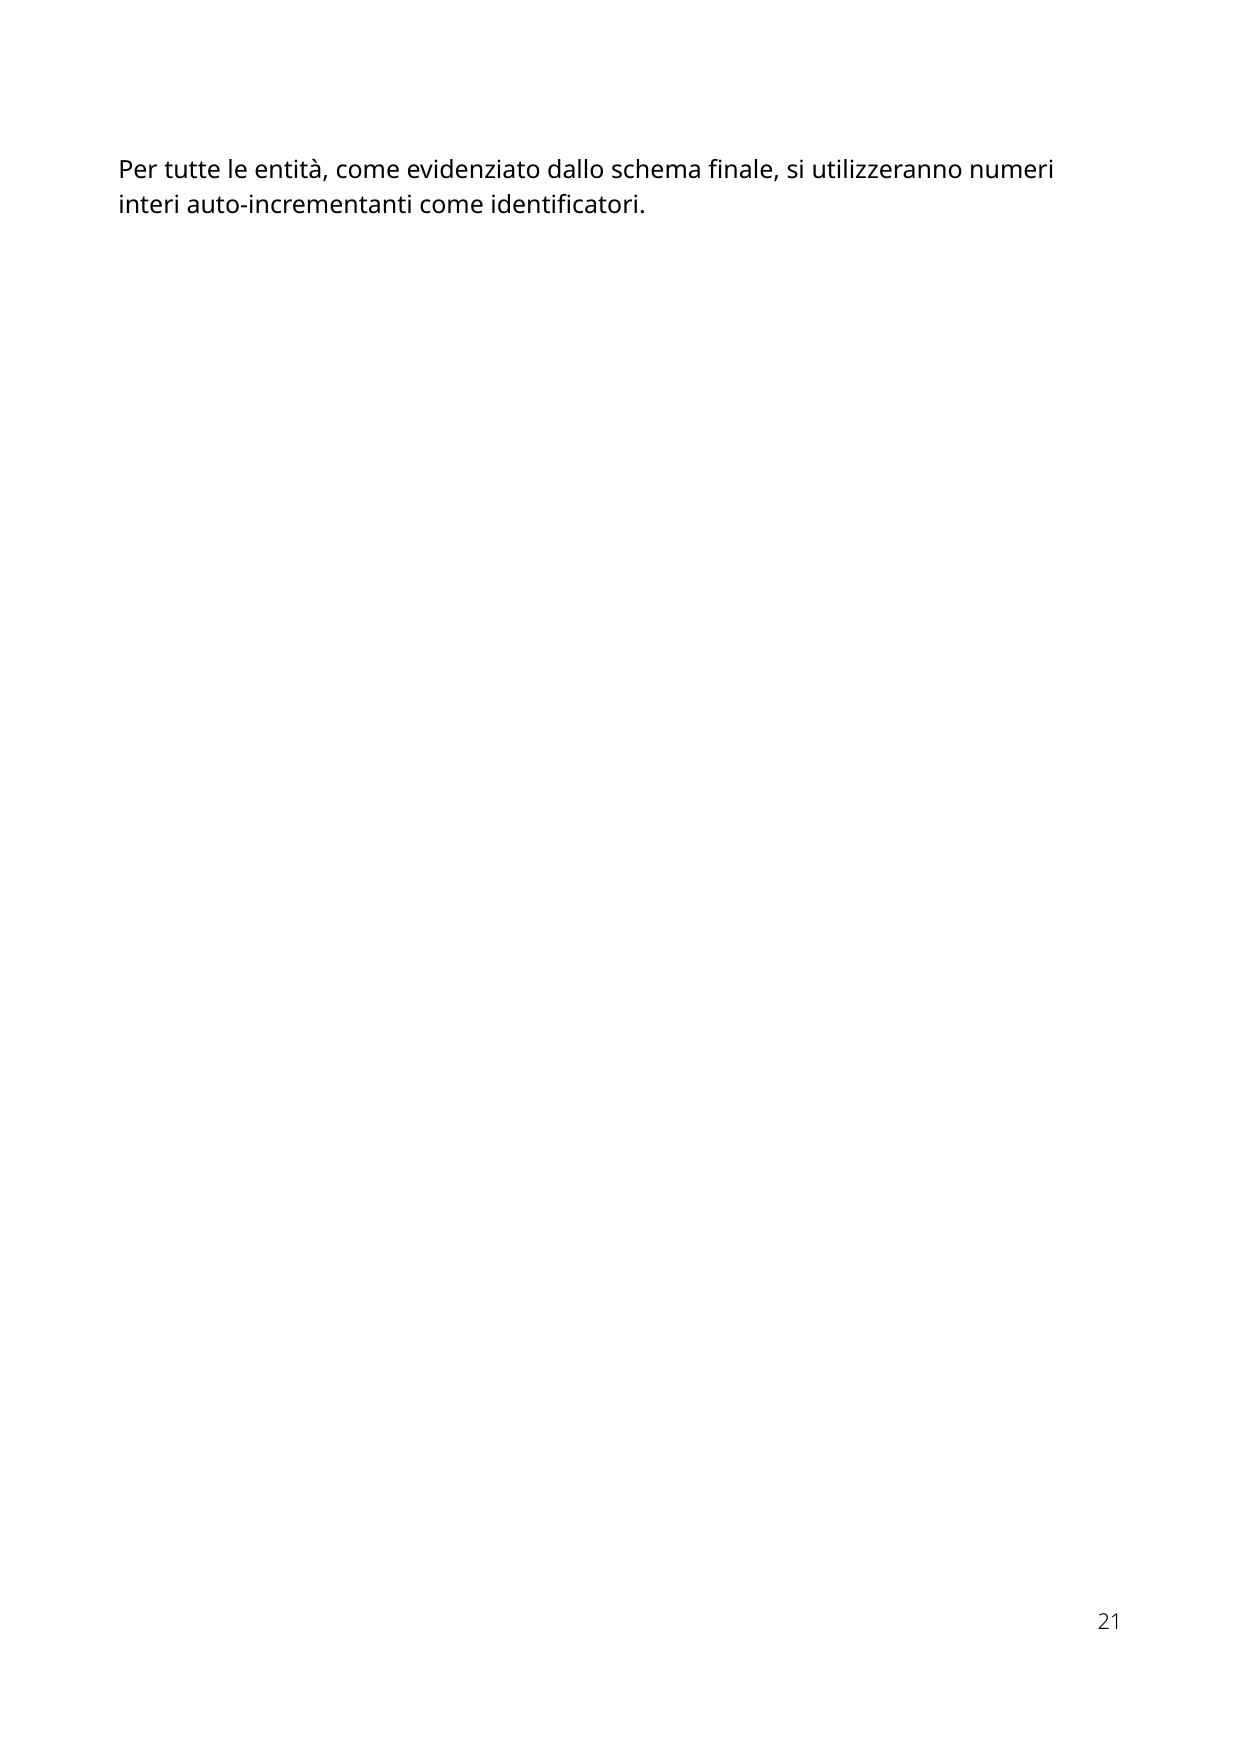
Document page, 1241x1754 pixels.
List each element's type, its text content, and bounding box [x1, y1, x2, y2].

text Per tutte le entità, come evidenziato dallo schema finale, si utilizzeranno numeri interi auto-incrementanti come identificatori. [118, 152, 1122, 220]
